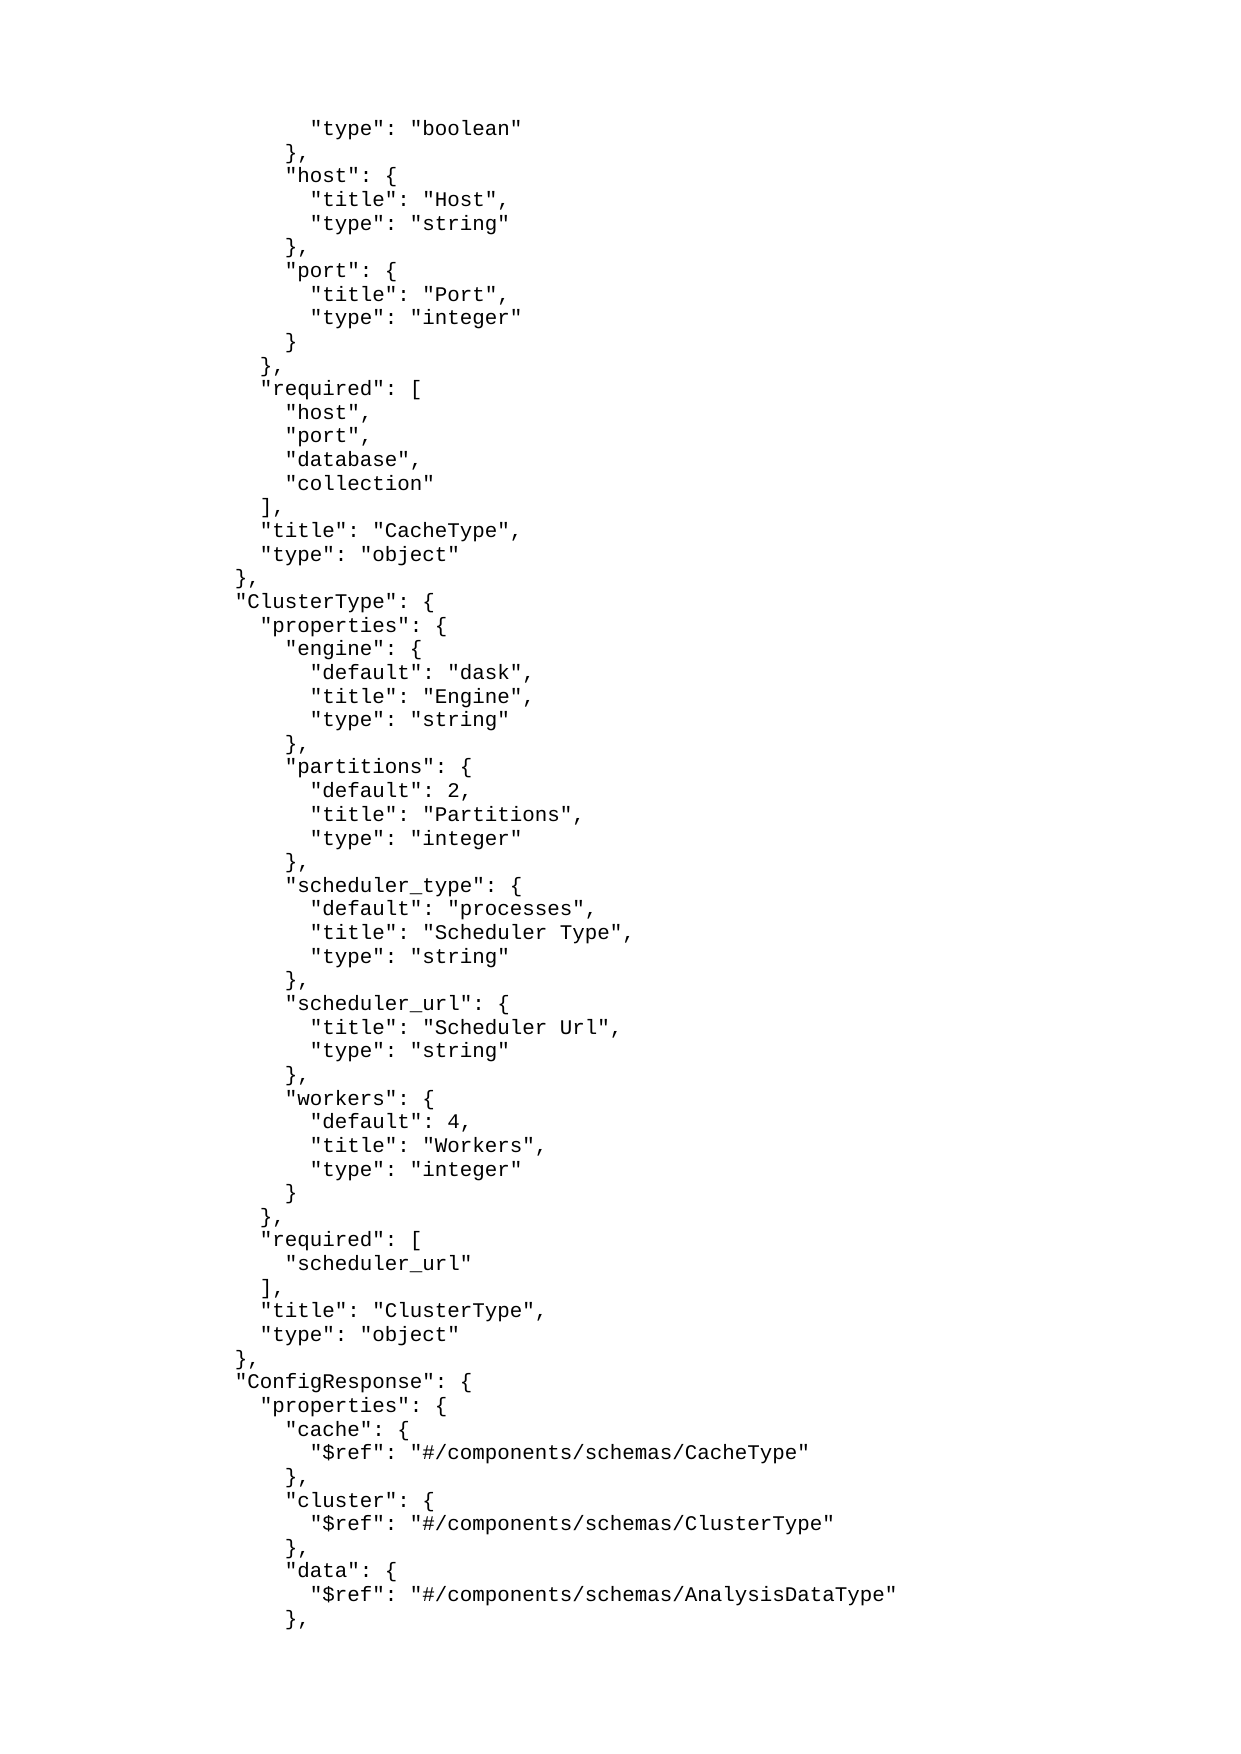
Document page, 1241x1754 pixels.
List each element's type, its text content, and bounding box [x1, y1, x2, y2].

text "required": [ [118, 1229, 1122, 1253]
text "properties": { [118, 1395, 1122, 1419]
text "default": "dask", [118, 662, 1122, 686]
text "$ref": "#/components/schemas/CacheType" [118, 1442, 1122, 1466]
text "title": "ClusterType", [118, 1300, 1122, 1324]
text "ClusterType": { [118, 591, 1122, 615]
text } [118, 1182, 1122, 1206]
text "title": "Engine", [118, 686, 1122, 709]
text }, [118, 1206, 1122, 1229]
text }, [118, 1348, 1122, 1371]
text "scheduler_type": { [118, 875, 1122, 898]
text "engine": { [118, 638, 1122, 662]
text "title": "Scheduler Type", [118, 922, 1122, 946]
text }, [118, 236, 1122, 260]
text "database", [118, 449, 1122, 473]
text }, [118, 1064, 1122, 1088]
text }, [118, 851, 1122, 875]
text }, [118, 354, 1122, 378]
text "type": "string" [118, 946, 1122, 969]
text "workers": { [118, 1088, 1122, 1111]
text "type": "object" [118, 544, 1122, 567]
text "title": "Host", [118, 189, 1122, 213]
text "title": "Workers", [118, 1135, 1122, 1158]
text ], [118, 1277, 1122, 1300]
text "collection" [118, 473, 1122, 496]
text "type": "string" [118, 1040, 1122, 1064]
text "type": "string" [118, 709, 1122, 733]
text }, [118, 969, 1122, 993]
text "host", [118, 402, 1122, 426]
text "properties": { [118, 615, 1122, 638]
text "cluster": { [118, 1489, 1122, 1513]
text }, [118, 1466, 1122, 1489]
text "data": { [118, 1561, 1122, 1584]
text "title": "Partitions", [118, 804, 1122, 827]
text "port": { [118, 260, 1122, 284]
text "type": "object" [118, 1324, 1122, 1348]
text "title": "CacheType", [118, 520, 1122, 544]
text "type": "string" [118, 213, 1122, 236]
text "title": "Port", [118, 284, 1122, 307]
text ], [118, 496, 1122, 520]
text "default": 4, [118, 1111, 1122, 1135]
text }, [118, 733, 1122, 757]
text "$ref": "#/components/schemas/ClusterType" [118, 1513, 1122, 1537]
text }, [118, 142, 1122, 165]
text "cache": { [118, 1419, 1122, 1442]
text } [118, 331, 1122, 354]
text "type": "boolean" [118, 118, 1122, 142]
text "type": "integer" [118, 827, 1122, 851]
text }, [118, 1608, 1122, 1631]
text "required": [ [118, 378, 1122, 402]
text "default": 2, [118, 780, 1122, 804]
text "ConfigResponse": { [118, 1371, 1122, 1395]
text "type": "integer" [118, 1158, 1122, 1182]
text "host": { [118, 165, 1122, 189]
text "partitions": { [118, 757, 1122, 780]
text }, [118, 1537, 1122, 1561]
text "scheduler_url" [118, 1253, 1122, 1277]
text "$ref": "#/components/schemas/AnalysisDataType" [118, 1584, 1122, 1608]
text "type": "integer" [118, 307, 1122, 331]
text "scheduler_url": { [118, 993, 1122, 1017]
text "port", [118, 426, 1122, 449]
text "title": "Scheduler Url", [118, 1017, 1122, 1040]
text "default": "processes", [118, 898, 1122, 922]
text }, [118, 567, 1122, 591]
